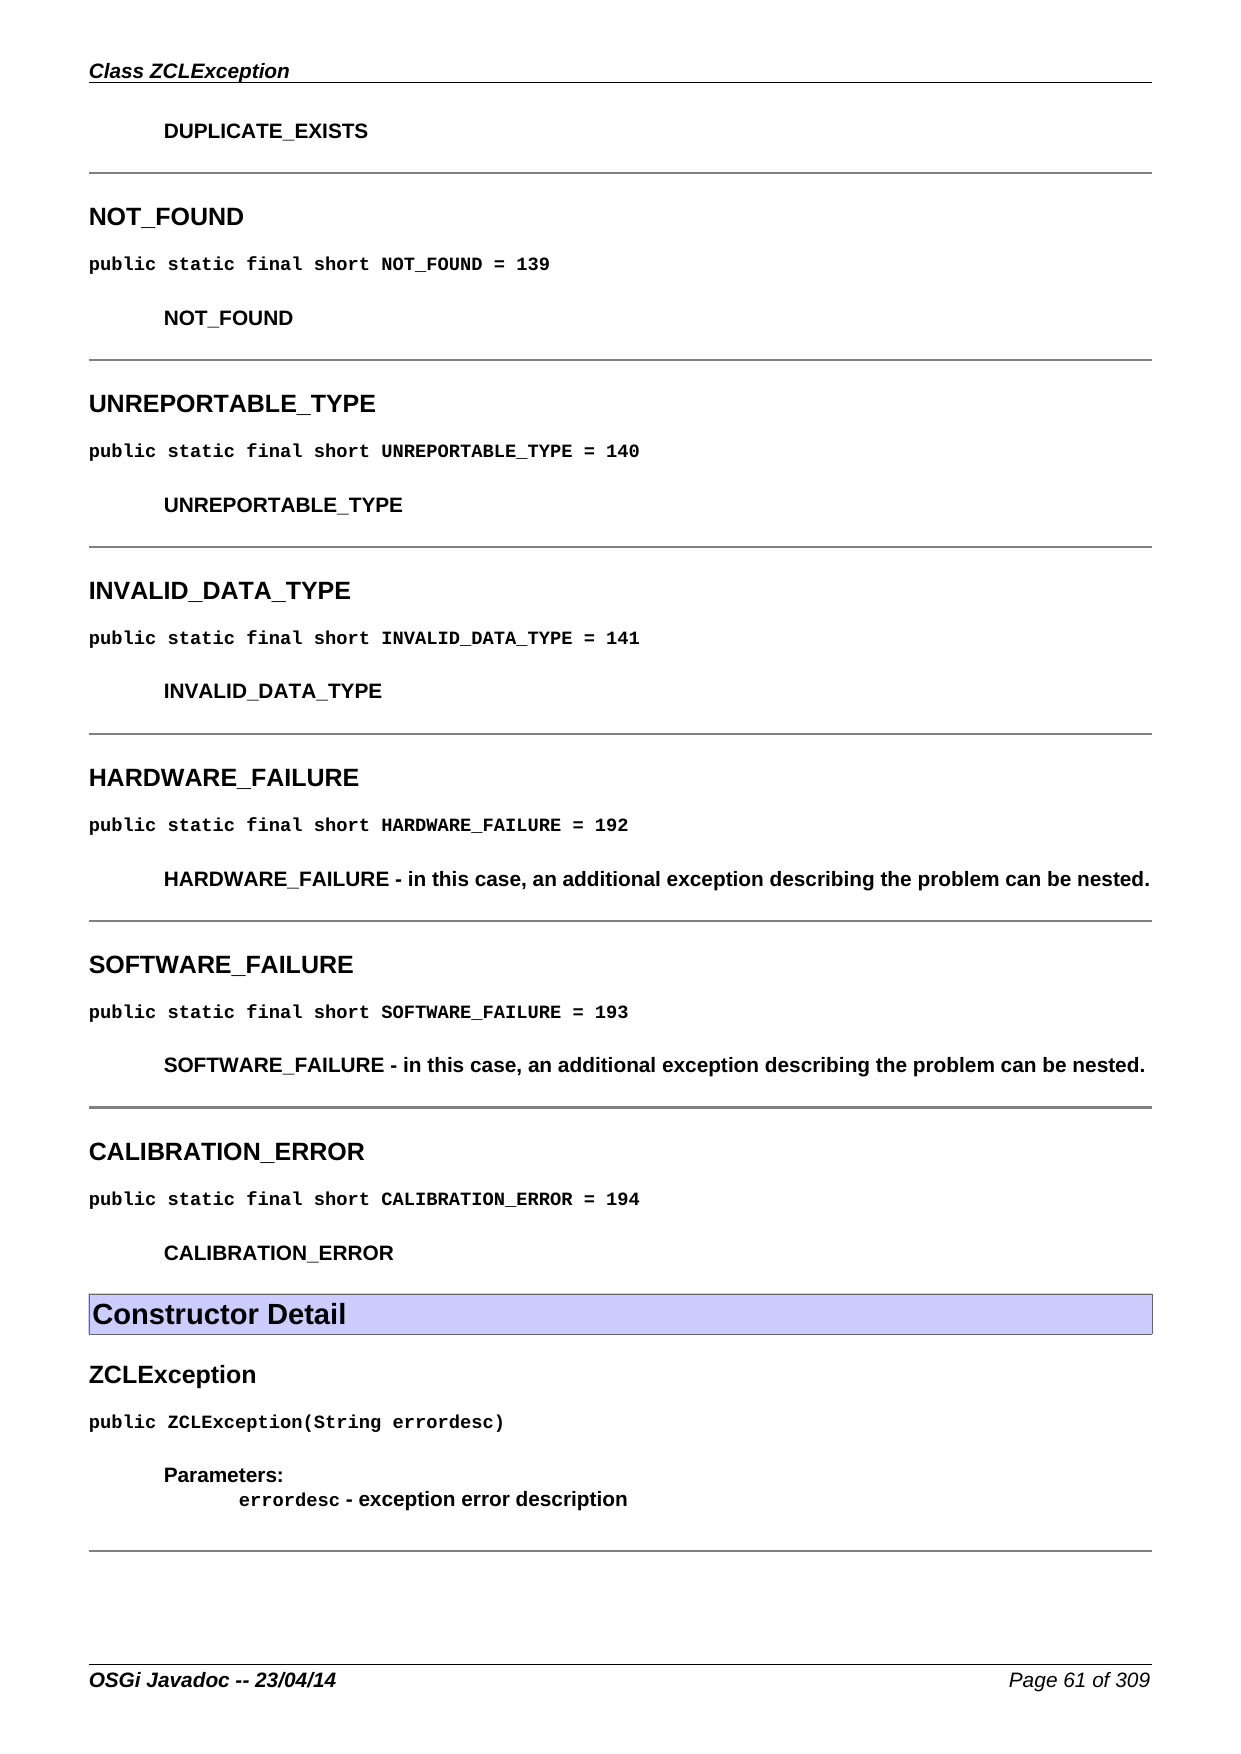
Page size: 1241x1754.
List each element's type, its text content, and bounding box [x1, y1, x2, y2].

text HARDWARE_FAILURE - in this case, an additional exception describing the problem can be nested. [163, 866, 1152, 890]
text UNREPORTABLE_TYPE [163, 492, 1152, 516]
subtitle ZCLException [88, 1360, 1152, 1388]
subtitle Constructor Detail [90, 1295, 1152, 1334]
text Parameters: [163, 1463, 1152, 1487]
text public static final short NOT_FOUND = 139 [88, 255, 1152, 276]
text public static final short HARDWARE_FAILURE = 192 [88, 816, 1152, 837]
text public static final short CALIBRATION_ERROR = 194 [88, 1190, 1152, 1211]
text SOFTWARE_FAILURE - in this case, an additional exception describing the problem can be nested. [163, 1053, 1152, 1077]
subtitle HARDWARE_FAILURE [88, 763, 1152, 792]
text NOT_FOUND [163, 305, 1152, 329]
subtitle CALIBRATION_ERROR [88, 1137, 1152, 1166]
subtitle INVALID_DATA_TYPE [88, 576, 1152, 605]
text errordesc - exception error description [238, 1487, 1152, 1512]
text public static final short INVALID_DATA_TYPE = 141 [88, 629, 1152, 650]
text public ZCLException(String errordesc) [88, 1413, 1152, 1434]
text public static final short SOFTWARE_FAILURE = 193 [88, 1003, 1152, 1024]
text public static final short UNREPORTABLE_TYPE = 140 [88, 442, 1152, 463]
subtitle SOFTWARE_FAILURE [88, 950, 1152, 979]
text CALIBRATION_ERROR [163, 1240, 1152, 1264]
subtitle UNREPORTABLE_TYPE [88, 389, 1152, 418]
text DUPLICATE_EXISTS [163, 118, 1152, 142]
subtitle NOT_FOUND [88, 202, 1152, 231]
text INVALID_DATA_TYPE [163, 679, 1152, 703]
